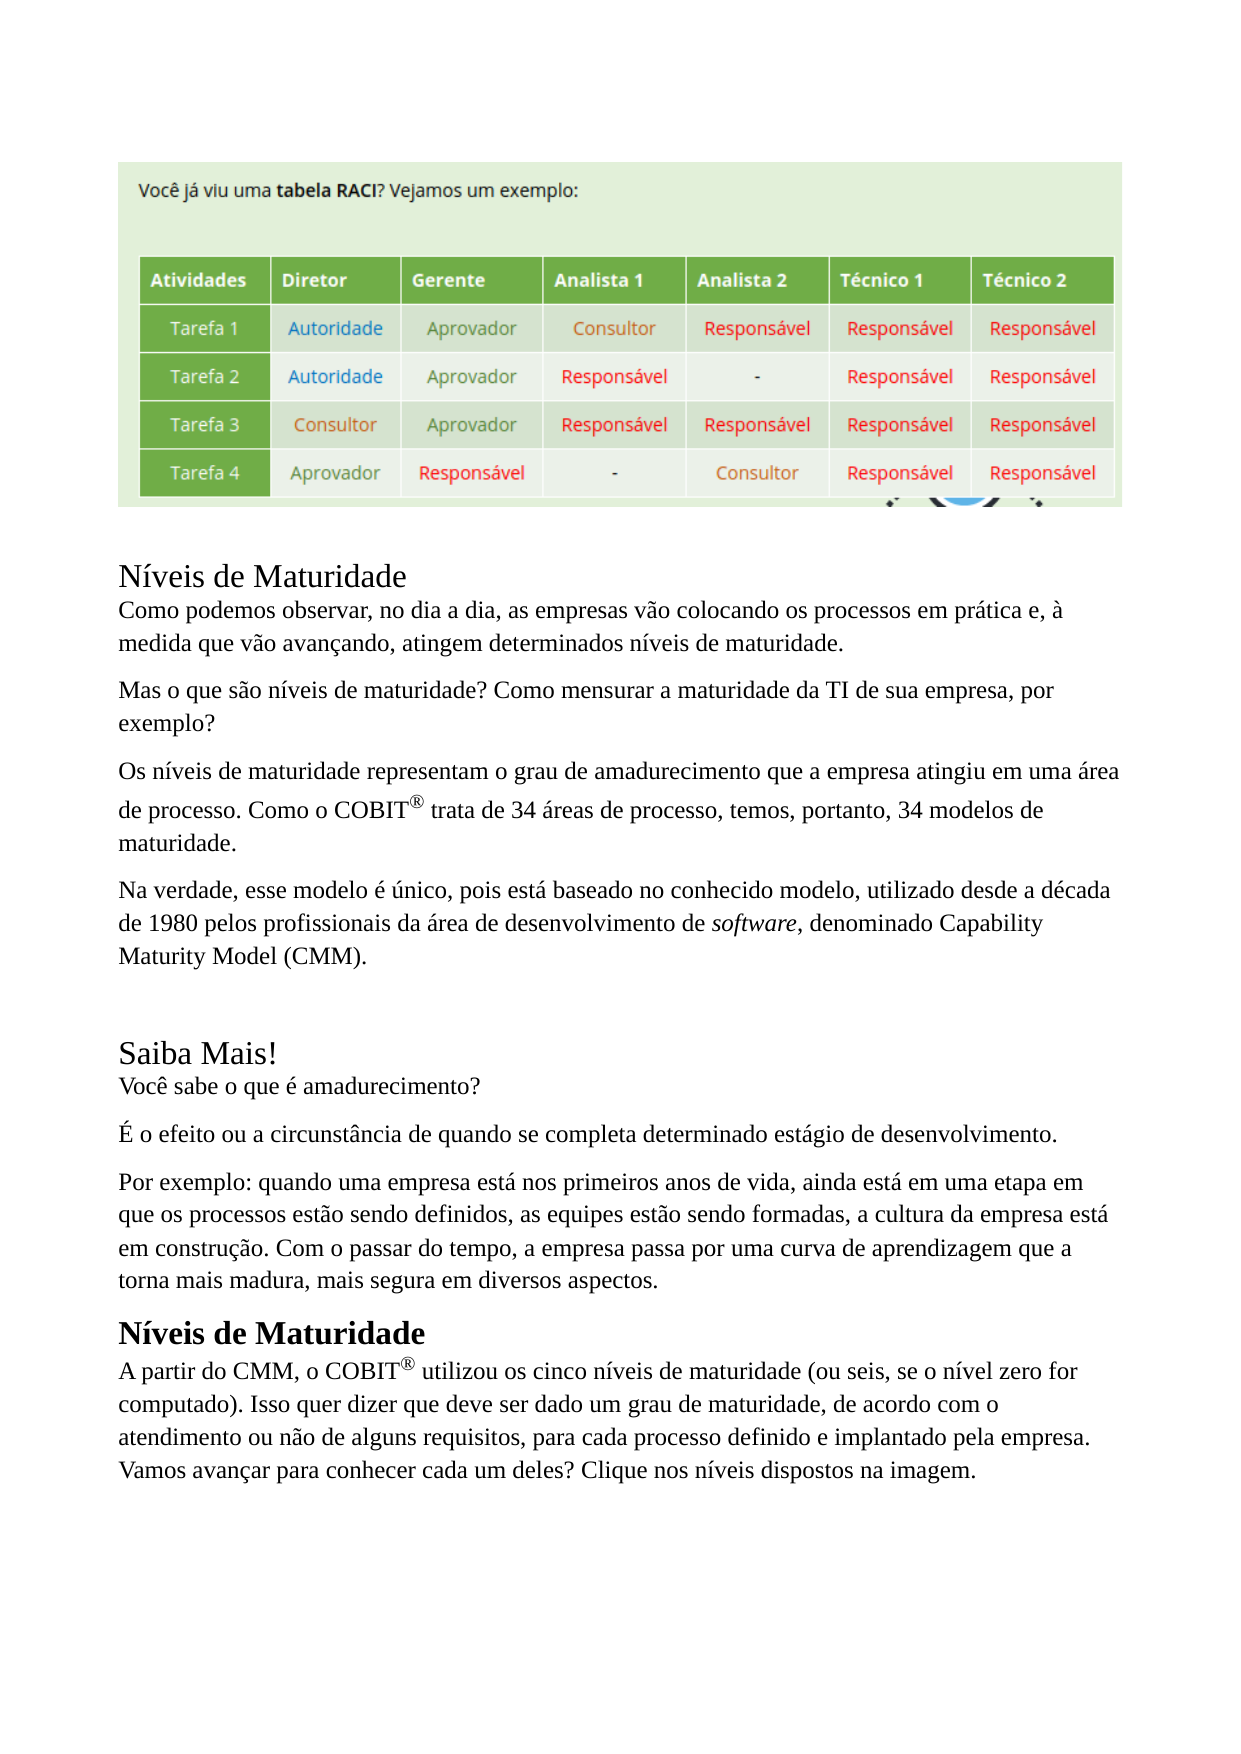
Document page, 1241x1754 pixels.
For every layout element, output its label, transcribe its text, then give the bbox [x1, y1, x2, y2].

text Na verdade, esse modelo é único, pois está baseado no conhecido modelo, utilizado desde a década de 1980 pelos profissionais da área de desenvolvimento de software, denominado Capability Maturity Model (CMM). [118, 875, 1122, 970]
subtitle Níveis de Maturidade [118, 557, 1122, 595]
text Você sabe o que é amadurecimento? [118, 1071, 1122, 1100]
text A partir do CMM, o COBIT® utilizou os cinco níveis de maturidade (ou seis, se o nível zero for computado). Isso quer dizer que deve ser dado um grau de maturidade, de acordo com o atendimento ou não de alguns requisitos, para cada processo definido e implantado pela empresa. Vamos avançar para conhecer cada um deles? Clique nos níveis dispostos na imagem. [118, 1352, 1122, 1484]
text Por exemplo: quando uma empresa está nos primeiros anos de vida, ainda está em uma etapa em que os processos estão sendo definidos, as equipes estão sendo formadas, a cultura da empresa está em construção. Com o passar do tempo, a empresa passa por uma curva de aprendizagem que a torna mais madura, mais segura em diversos aspectos. [118, 1167, 1122, 1294]
text Como podemos observar, no dia a dia, as empresas vão colocando os processos em prática e, à medida que vão avançando, atingem determinados níveis de maturidade. [118, 595, 1122, 657]
subtitle Saiba Mais! [118, 1033, 1122, 1071]
text É o efeito ou a circunstância de quando se completa determinado estágio de desenvolvimento. [118, 1119, 1122, 1148]
text Os níveis de maturidade representam o grau de amadurecimento que a empresa atingiu em uma área de processo. Como o COBIT® trata de 34 áreas de processo, temos, portanto, 34 modelos de maturidade. [118, 756, 1122, 856]
subtitle Níveis de Maturidade [118, 1313, 1122, 1352]
text Mas o que são níveis de maturidade? Como mensurar a maturidade da TI de sua empresa, por exemplo? [118, 676, 1122, 737]
picture [118, 162, 1123, 507]
